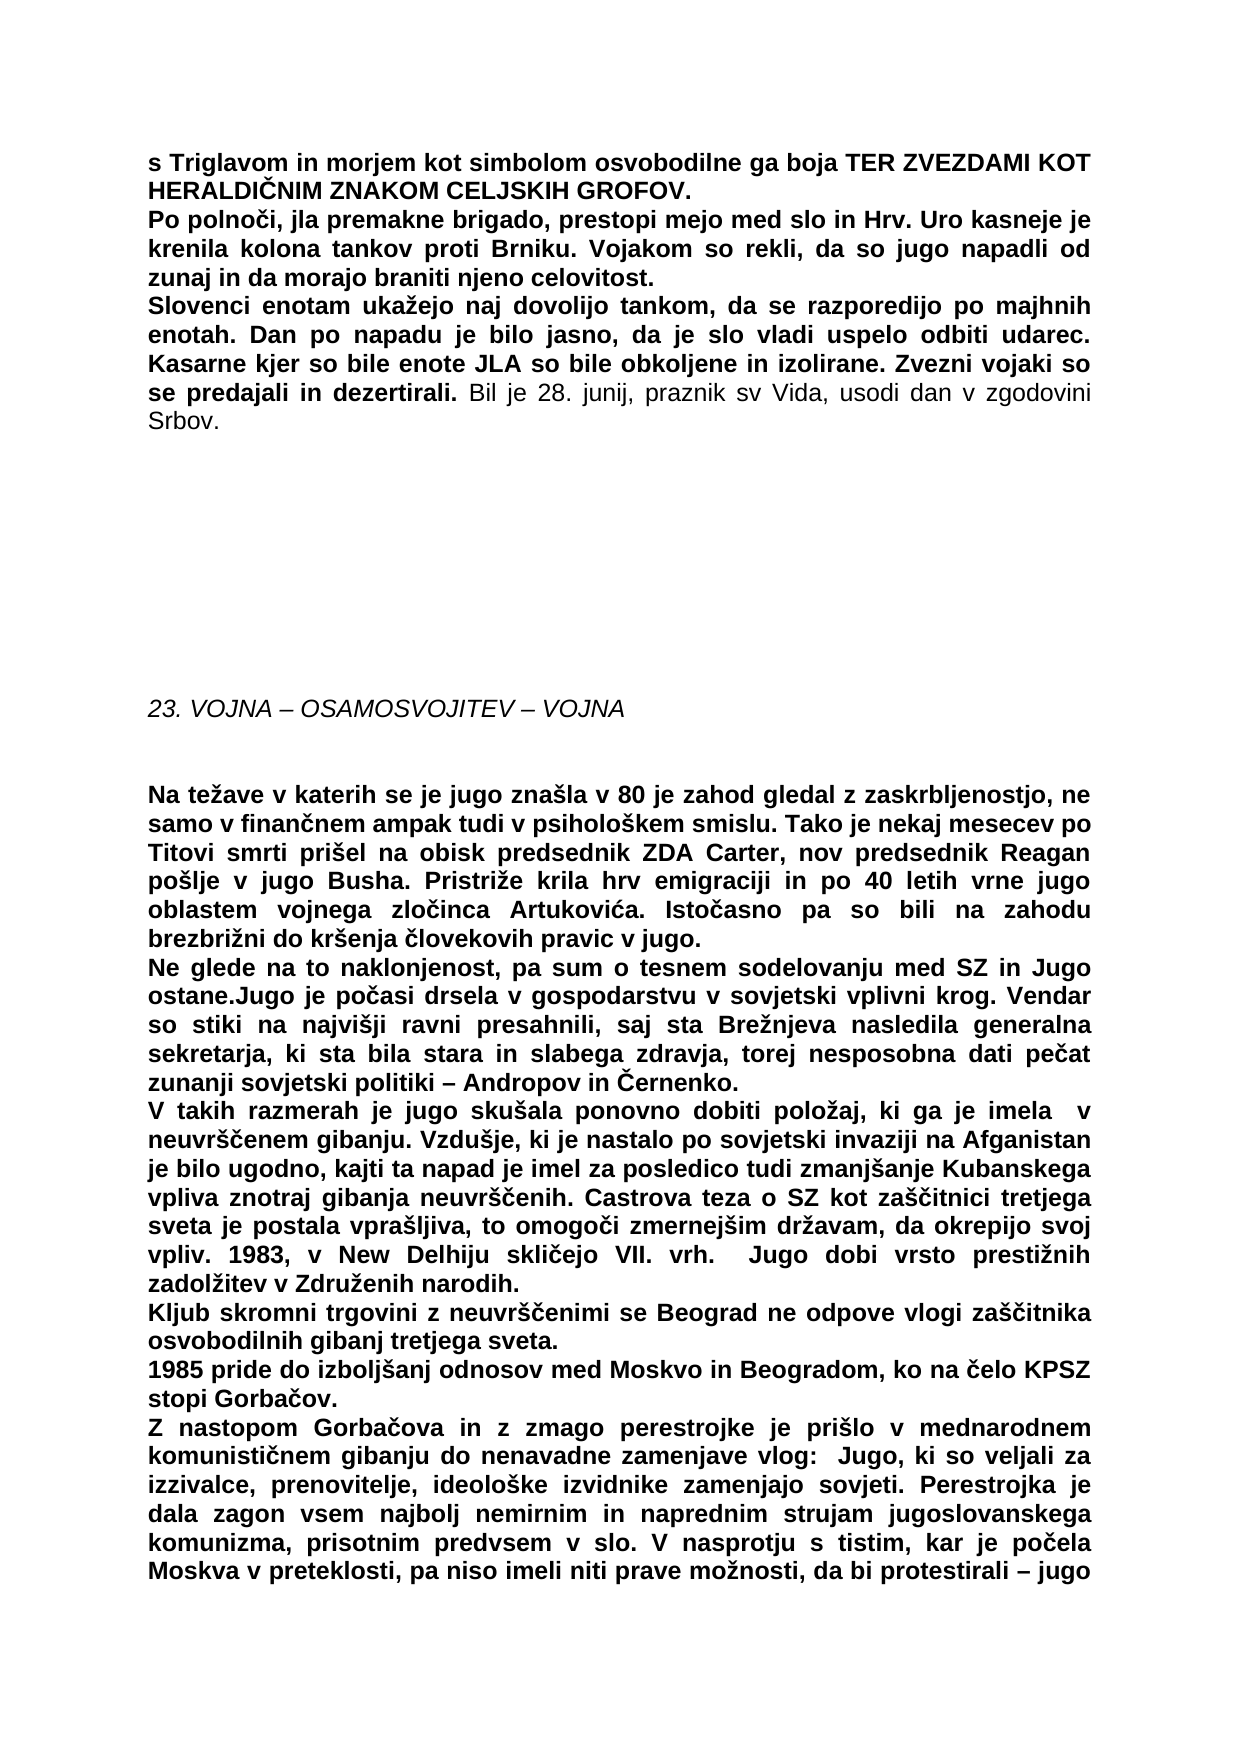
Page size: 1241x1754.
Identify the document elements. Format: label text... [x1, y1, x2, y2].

text Kljub skromni trgovini z neuvrščenimi se Beograd ne odpove vlogi zaščitnika osvobodilnih gibanj tretjega sveta. [148, 1298, 1093, 1355]
text Z nastopom Gorbačova in z zmago perestrojke je prišlo v mednarodnem komunističnem gibanju do nenavadne zamenjave vlog: Jugo, ki so veljali za izzivalce, prenovitelje, ideološke izvidnike zamenjajo sovjeti. Perestrojka je dala zagon vsem najbolj nemirnim in naprednim strujam jugoslovanskega komunizma, prisotnim predvsem v slo. V nasprotju s tistim, kar je počela Moskva v preteklosti, pa niso imeli niti prave možnosti, da bi protestirali – jugo [148, 1413, 1093, 1585]
text 1985 pride do izboljšanj odnosov med Moskvo in Beogradom, ko na čelo KPSZ stopi Gorbačov. [148, 1355, 1093, 1413]
text Po polnoči, jla premakne brigado, prestopi mejo med slo in Hrv. Uro kasneje je krenila kolona tankov proti Brniku. Vojakom so rekli, da so jugo napadli od zunaj in da morajo braniti njeno celovitost. [148, 205, 1093, 291]
text 23. VOJNA – OSAMOSVOJITEV – VOJNA [148, 694, 1093, 723]
text s Triglavom in morjem kot simbolom osvobodilne ga boja TER ZVEZDAMI KOT HERALDIČNIM ZNAKOM CELJSKIH GROFOV. [148, 148, 1093, 205]
text Na težave v katerih se je jugo znašla v 80 je zahod gledal z zaskrbljenostjo, ne samo v finančnem ampak tudi v psihološkem smislu. Tako je nekaj mesecev po Titovi smrti prišel na obisk predsednik ZDA Carter, nov predsednik Reagan pošlje v jugo Busha. Pristriže krila hrv emigraciji in po 40 letih vrne jugo oblastem vojnega zločinca Artukovića. Istočasno pa so bili na zahodu brezbrižni do kršenja človekovih pravic v jugo. [148, 780, 1093, 953]
text V takih razmerah je jugo skušala ponovno dobiti položaj, ki ga je imela v neuvrščenem gibanju. Vzdušje, ki je nastalo po sovjetski invaziji na Afganistan je bilo ugodno, kajti ta napad je imel za posledico tudi zmanjšanje Kubanskega vpliva znotraj gibanja neuvrščenih. Castrova teza o SZ kot zaščitnici tretjega sveta je postala vprašljiva, to omogoči zmernejšim državam, da okrepijo svoj vpliv. 1983, v New Delhiju skličejo VII. vrh. Jugo dobi vrsto prestižnih zadolžitev v Združenih narodih. [148, 1096, 1093, 1298]
text Ne glede na to naklonjenost, pa sum o tesnem sodelovanju med SZ in Jugo ostane.Jugo je počasi drsela v gospodarstvu v sovjetski vplivni krog. Vendar so stiki na najvišji ravni presahnili, saj sta Brežnjeva nasledila generalna sekretarja, ki sta bila stara in slabega zdravja, torej nesposobna dati pečat zunanji sovjetski politiki – Andropov in Černenko. [148, 953, 1093, 1096]
text Slovenci enotam ukažejo naj dovolijo tankom, da se razporedijo po majhnih enotah. Dan po napadu je bilo jasno, da je slo vladi uspelo odbiti udarec. Kasarne kjer so bile enote JLA so bile obkoljene in izolirane. Zvezni vojaki so se predajali in dezertirali. Bil je 28. junij, praznik sv Vida, usodi dan v zgodovini Srbov. [148, 291, 1093, 435]
